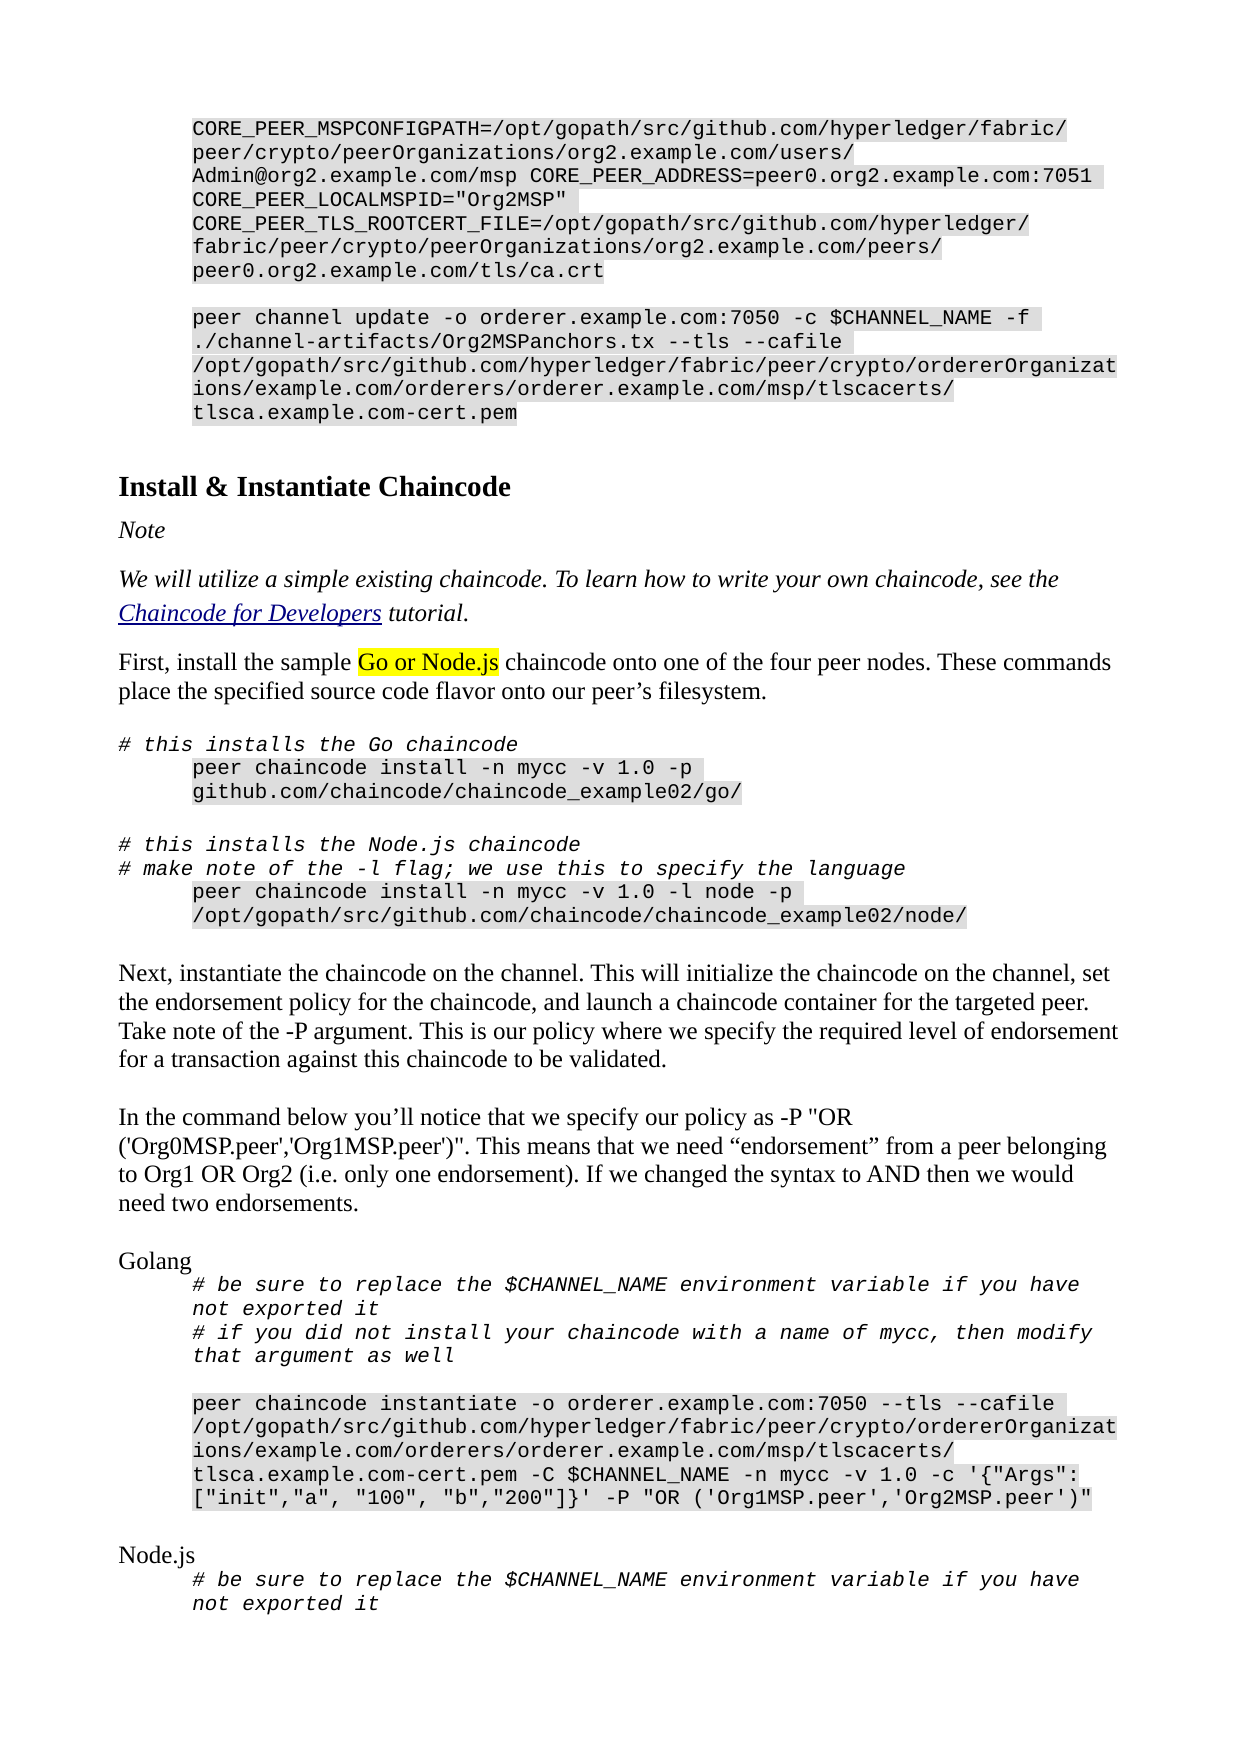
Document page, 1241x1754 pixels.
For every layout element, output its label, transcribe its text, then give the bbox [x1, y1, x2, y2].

text CORE_PEER_MSPCONFIGPATH=/opt/gopath/src/github.com/hyperledger/fabric/peer/crypto/peerOrganizations/org2.example.com/users/Admin@org2.example.com/msp CORE_PEER_ADDRESS=peer0.org2.example.com:7051 CORE_PEER_LOCALMSPID="Org2MSP" CORE_PEER_TLS_ROOTCERT_FILE=/opt/gopath/src/github.com/hyperledger/fabric/peer/crypto/peerOrganizations/org2.example.com/peers/peer0.org2.example.com/tls/ca.crt [192, 118, 1122, 284]
text Node.js [118, 1540, 1122, 1569]
text # this installs the Go chaincode [118, 734, 1122, 757]
text peer chaincode instantiate -o orderer.example.com:7050 --tls --cafile /opt/gopath/src/github.com/hyperledger/fabric/peer/crypto/ordererOrganizations/example.com/orderers/orderer.example.com/msp/tlscacerts/tlsca.example.com-cert.pem -C $CHANNEL_NAME -n mycc -v 1.0 -c '{"Args":["init","a", "100", "b","200"]}' -P "OR ('Org1MSP.peer','Org2MSP.peer')" [192, 1393, 1122, 1511]
text peer chaincode install -n mycc -v 1.0 -l node -p /opt/gopath/src/github.com/chaincode/chaincode_example02/node/ [192, 881, 1122, 929]
text peer channel update -o orderer.example.com:7050 -c $CHANNEL_NAME -f ./channel-artifacts/Org2MSPanchors.tx --tls --cafile /opt/gopath/src/github.com/hyperledger/fabric/peer/crypto/ordererOrganizations/example.com/orderers/orderer.example.com/msp/tlscacerts/tlsca.example.com-cert.pem [192, 307, 1122, 426]
text # this installs the Node.js chaincode [118, 834, 1122, 858]
text Note [118, 515, 1122, 544]
text # be sure to replace the $CHANNEL_NAME environment variable if you have not exported it [192, 1569, 1122, 1616]
text # if you did not install your chaincode with a name of mycc, then modify that argument as well [192, 1322, 1122, 1369]
text We will utilize a simple existing chaincode. To learn how to write your own chaincode, see the Chaincode for Developers tutorial. [118, 564, 1122, 627]
text In the command below you’ll notice that we specify our policy as -P "OR ('Org0MSP.peer','Org1MSP.peer')". This means that we need “endorsement” from a peer belonging to Org1 OR Org2 (i.e. only one endorsement). If we changed the syntax to AND then we would need two endorsements. [118, 1102, 1122, 1217]
text peer chaincode install -n mycc -v 1.0 -p github.com/chaincode/chaincode_example02/go/ [192, 757, 1122, 805]
subtitle Install & Instantiate Chaincode [118, 469, 1122, 502]
text # make note of the -l flag; we use this to specify the language [118, 858, 1122, 881]
text # be sure to replace the $CHANNEL_NAME environment variable if you have not exported it [192, 1274, 1122, 1322]
text Next, instantiate the chaincode on the channel. This will initialize the chaincode on the channel, set the endorsement policy for the chaincode, and launch a chaincode container for the targeted peer. Take note of the -P argument. This is our policy where we specify the required level of endorsement for a transaction against this chaincode to be validated. [118, 958, 1122, 1073]
text First, install the sample Go or Node.js chaincode onto one of the four peer nodes. These commands place the specified source code flavor onto our peer’s filesystem. [118, 647, 1122, 705]
text Golang [118, 1246, 1122, 1274]
